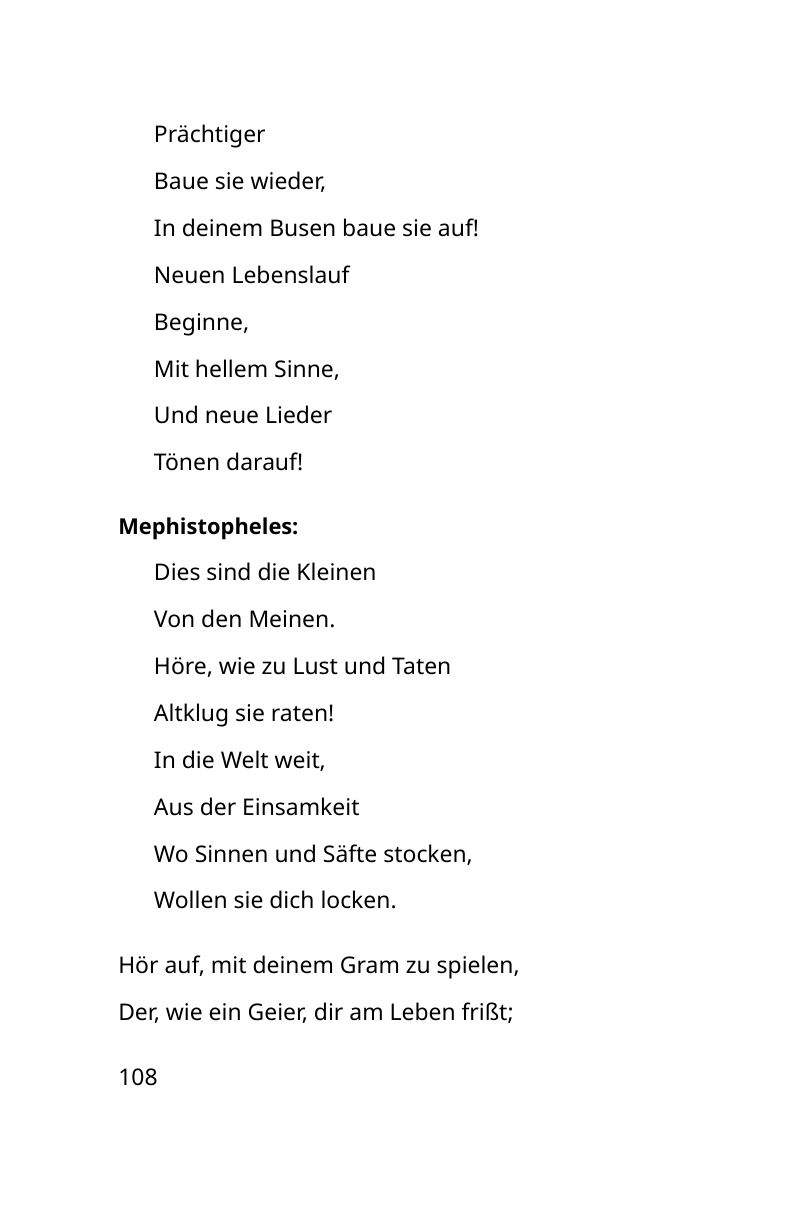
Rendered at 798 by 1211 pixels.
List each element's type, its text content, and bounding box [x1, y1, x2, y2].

text Hör auf, mit deinem Gram zu spielen, Der, wie ein Geier, dir am Leben frißt; [118, 949, 679, 1027]
text Prächtiger Baue sie wieder, In deinem Busen baue sie auf! Neuen Lebenslauf Beginne, Mit hellem Sinne, Und neue Lieder Tönen darauf! [118, 118, 679, 477]
text Mephistopheles: Dies sind die Kleinen Von den Meinen. Höre, wie zu Lust und Taten Altklug sie raten! In die Welt weit, Aus der Einsamkeit Wo Sinnen und Säfte stocken, Wollen sie dich locken. [118, 511, 679, 916]
